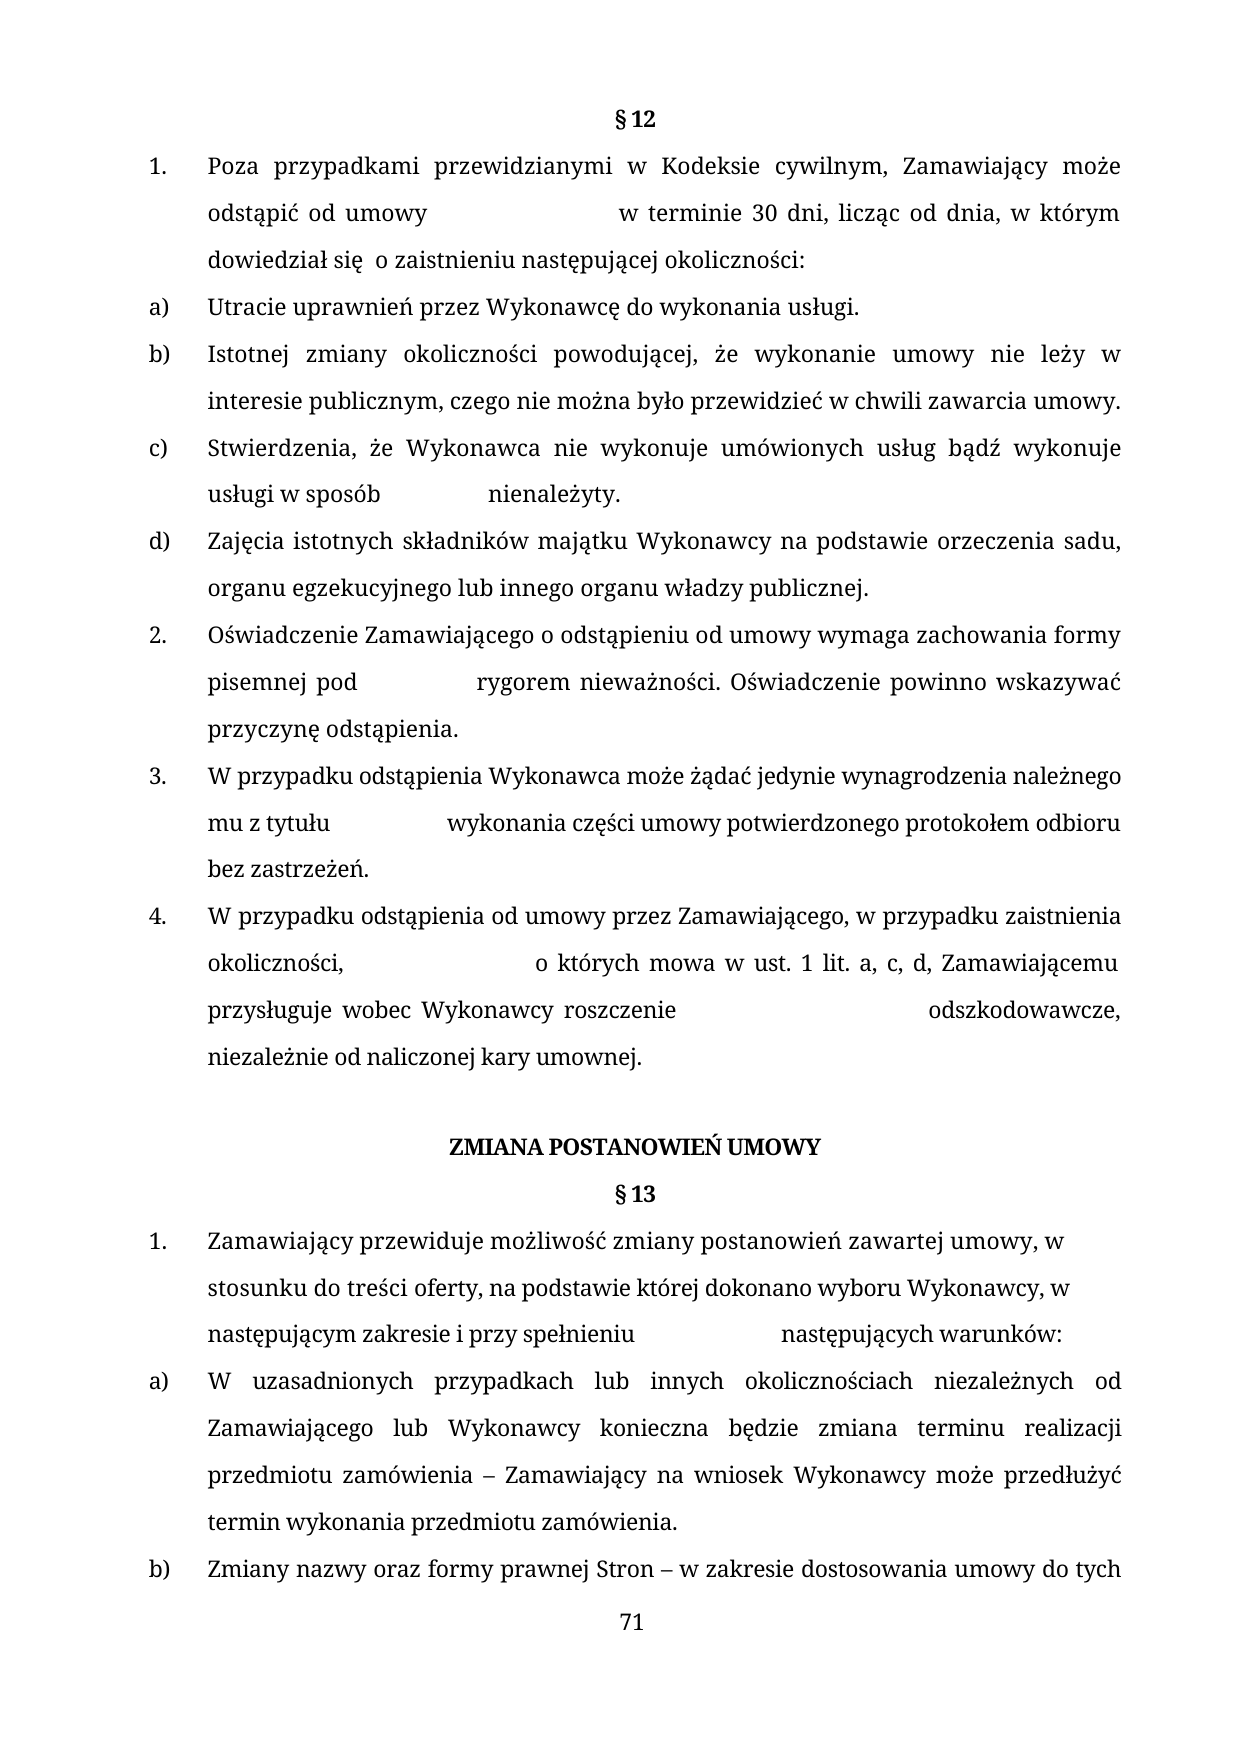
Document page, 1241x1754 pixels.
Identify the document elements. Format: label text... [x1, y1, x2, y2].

text § 13 [148, 1178, 1122, 1209]
text 3. W przypadku odstąpienia Wykonawca może żądać jedynie wynagrodzenia należnego mu z tytułu wykonania części umowy potwierdzonego protokołem odbioru bez zastrzeżeń. [148, 760, 1122, 885]
text 1. Poza przypadkami przewidzianymi w Kodeksie cywilnym, Zamawiający może odstąpić od umowy w terminie 30 dni, licząc od dnia, w którym dowiedział się o zaistnieniu następującej okoliczności: [148, 150, 1122, 275]
text a) W uzasadnionych przypadkach lub innych okolicznościach niezależnych od Zamawiającego lub Wykonawcy konieczna będzie zmiana terminu realizacji przedmiotu zamówienia – Zamawiający na wniosek Wykonawcy może przedłużyć termin wykonania przedmiotu zamówienia. [148, 1365, 1122, 1537]
text 4. W przypadku odstąpienia od umowy przez Zamawiającego, w przypadku zaistnienia okoliczności, o których mowa w ust. 1 lit. a, c, d, Zamawiającemu przysługuje wobec Wykonawcy roszczenie odszkodowawcze, niezależnie od naliczonej kary umownej. [148, 900, 1122, 1072]
text 2. Oświadczenie Zamawiającego o odstąpieniu od umowy wymaga zachowania formy pisemnej pod rygorem nieważności. Oświadczenie powinno wskazywać przyczynę odstąpienia. [148, 619, 1122, 744]
list Zajęcia istotnych składników majątku Wykonawcy na podstawie orzeczenia sadu, organu egzekucyjnego lub innego organu władzy publicznej. [148, 525, 1122, 603]
text § 12 [148, 103, 1122, 135]
list Istotnej zmiany okoliczności powodującej, że wykonanie umowy nie leży w interesie publicznym, czego nie można było przewidzieć w chwili zawarcia umowy. [148, 338, 1122, 416]
text ZMIANA POSTANOWIEŃ UMOWY [148, 1131, 1122, 1162]
text b) Zmiany nazwy oraz formy prawnej Stron – w zakresie dostosowania umowy do tych [148, 1553, 1122, 1584]
list Utracie uprawnień przez Wykonawcę do wykonania usługi. [148, 291, 1122, 322]
text 1. Zamawiający przewiduje możliwość zmiany postanowień zawartej umowy, w stosunku do treści oferty, na podstawie której dokonano wyboru Wykonawcy, w następującym zakresie i przy spełnieniu następujących warunków: [148, 1225, 1122, 1350]
list Stwierdzenia, że Wykonawca nie wykonuje umówionych usług bądź wykonuje usługi w sposób nienależyty. [148, 432, 1122, 510]
